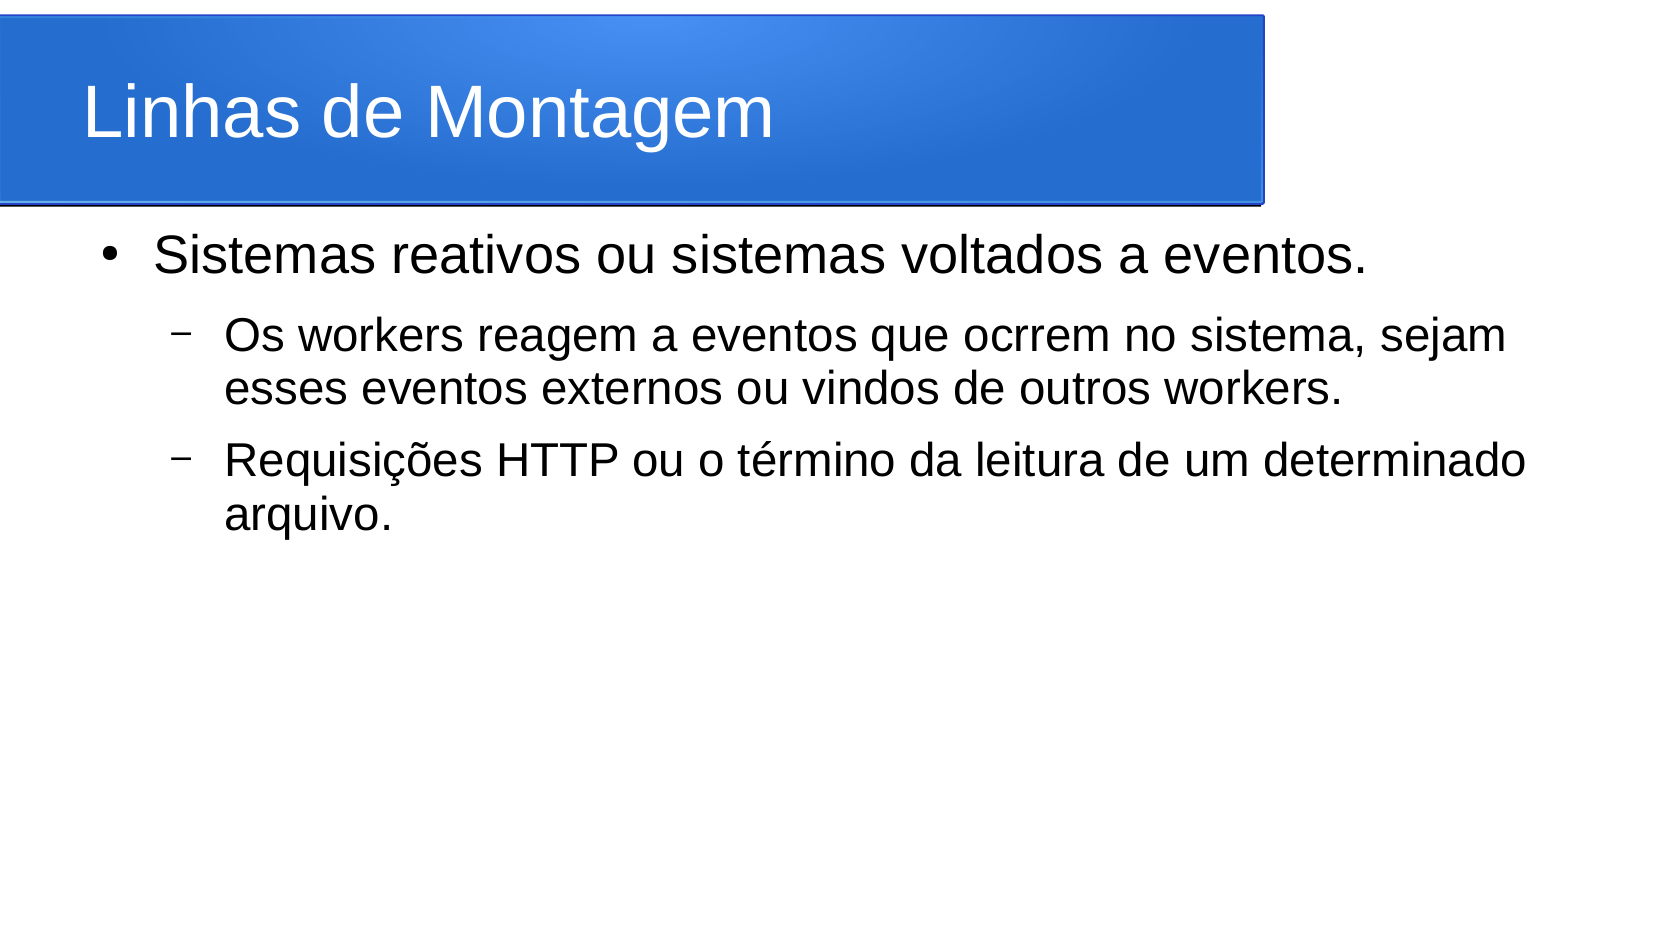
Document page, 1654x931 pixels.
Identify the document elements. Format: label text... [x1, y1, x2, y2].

title Linhas de Montagem [82, 35, 1235, 189]
list Sistemas reativos ou sistemas voltados a eventos. Os workers reagem a eventos que ocrrem no sistema, sejam esses eventos externos ou vindos de outros workers. Requisições HTTP ou o término da leitura de um determinado arquivo. [82, 224, 1571, 764]
